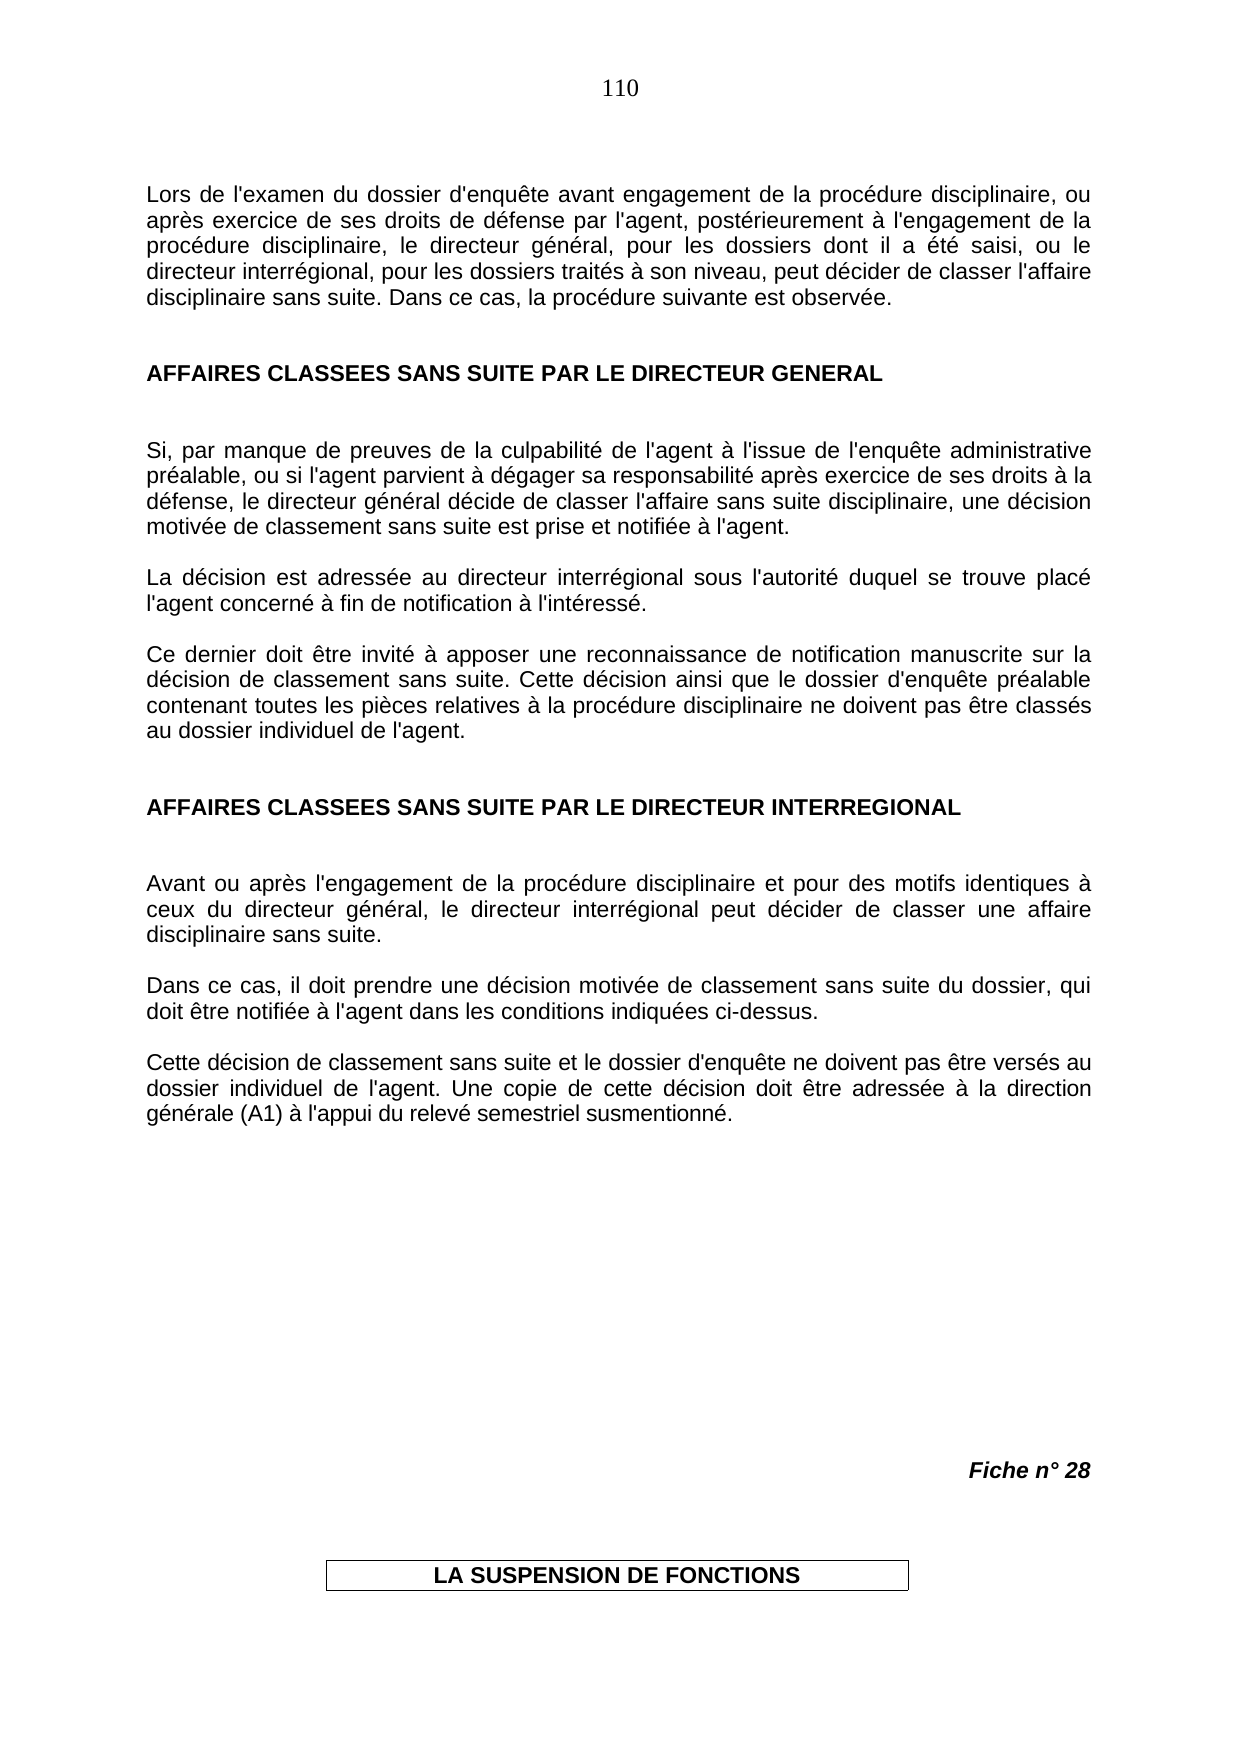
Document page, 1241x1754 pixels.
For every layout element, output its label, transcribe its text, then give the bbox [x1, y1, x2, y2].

text AFFAIRES CLASSEES SANS SUITE PAR LE DIRECTEUR GENERAL [146, 361, 1092, 386]
text Lors de l'examen du dossier d'enquête avant engagement de la procédure disciplinaire, ou après exercice de ses droits de défense par l'agent, postérieurement à l'engagement de la procédure disciplinaire, le directeur général, pour les dossiers dont il a été saisi, ou le directeur interrégional, pour les dossiers traités à son niveau, peut décider de classer l'affaire disciplinaire sans suite. Dans ce cas, la procédure suivante est observée. [146, 182, 1092, 310]
text Cette décision de classement sans suite et le dossier d'enquête ne doivent pas être versés au dossier individuel de l'agent. Une copie de cette décision doit être adressée à la direction générale (A1) à l'appui du relevé semestriel susmentionné. [146, 1050, 1092, 1126]
text LA SUSPENSION DE FONCTIONS [327, 1561, 908, 1590]
text Si, par manque de preuves de la culpabilité de l'agent à l'issue de l'enquête administrative préalable, ou si l'agent parvient à dégager sa responsabilité après exercice de ses droits à la défense, le directeur général décide de classer l'affaire sans suite disciplinaire, une décision motivée de classement sans suite est prise et notifiée à l'agent. [146, 437, 1092, 539]
text Fiche n° 28 [148, 1458, 1092, 1484]
text Avant ou après l'engagement de la procédure disciplinaire et pour des motifs identiques à ceux du directeur général, le directeur interrégional peut décider de classer une affaire disciplinaire sans suite. [146, 871, 1092, 948]
text AFFAIRES CLASSEES SANS SUITE PAR LE DIRECTEUR INTERREGIONAL [146, 794, 1092, 820]
text La décision est adressée au directeur interrégional sous l'autorité duquel se trouve placé l'agent concerné à fin de notification à l'intéressé. [146, 565, 1092, 616]
text Ce dernier doit être invité à apposer une reconnaissance de notification manuscrite sur la décision de classement sans suite. Cette décision ainsi que le dossier d'enquête préalable contenant toutes les pièces relatives à la procédure disciplinaire ne doivent pas être classés au dossier individuel de l'agent. [146, 641, 1092, 743]
text Dans ce cas, il doit prendre une décision motivée de classement sans suite du dossier, qui doit être notifiée à l'agent dans les conditions indiquées ci-dessus. [146, 973, 1092, 1024]
